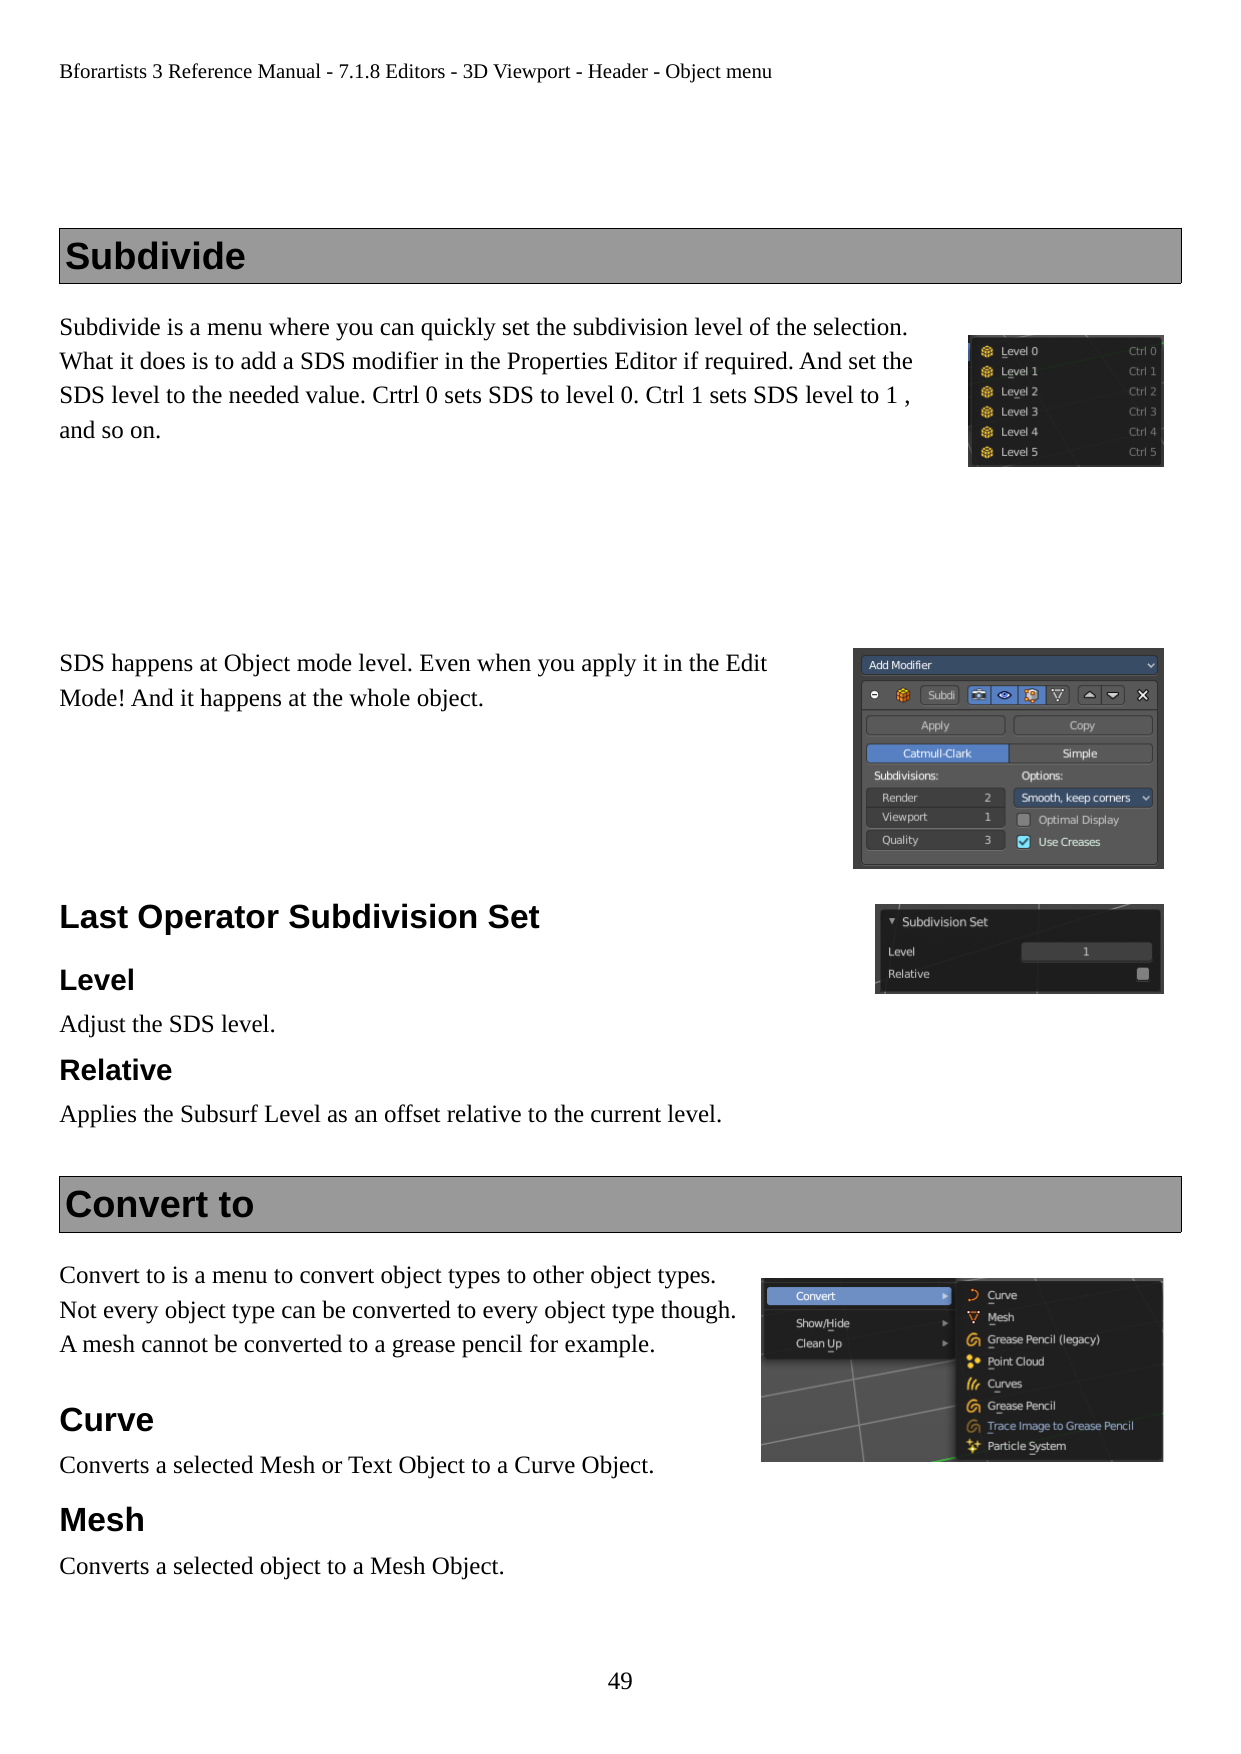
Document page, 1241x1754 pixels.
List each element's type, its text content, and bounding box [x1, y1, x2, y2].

picture [875, 904, 1164, 994]
subtitle Relative [59, 1052, 1181, 1086]
subtitle Last Operator Subdivision Set [59, 897, 1181, 935]
text Applies the Subsurf Level as an offset relative to the current level. [59, 1099, 1181, 1127]
subtitle [1164, 1399, 1181, 1438]
text Adjust the SDS level. [59, 1009, 1181, 1038]
picture [761, 1278, 1164, 1462]
text SDS happens at Object mode level. Even when you apply it in the Edit Mode! And it happens at the whole object. [59, 648, 853, 712]
table_header Convert to [60, 1177, 1181, 1232]
table_header Subdivide [60, 229, 1181, 283]
text Convert to is a menu to convert object types to other object types. Not every object type can be converted to every object type though. A mesh cannot be converted to a grease pencil for example. [59, 1261, 1181, 1358]
picture [853, 648, 1164, 869]
subtitle Level [59, 962, 1181, 996]
subtitle Curve [59, 1399, 761, 1438]
subtitle Mesh [59, 1500, 1181, 1539]
text Converts a selected Mesh or Text Object to a Curve Object. [59, 1451, 1181, 1479]
text Converts a selected object to a Mesh Object. [59, 1551, 1181, 1580]
text Subdivide is a menu where you can quickly set the subdivision level of the selection. What it does is to add a SDS modifier in the Properties Editor if required. And set the SDS level to the needed value. Crtrl 0 sets SDS to level 0. Ctrl 1 sets SDS level to 1 , and so on. [59, 312, 1181, 444]
picture [968, 335, 1164, 467]
